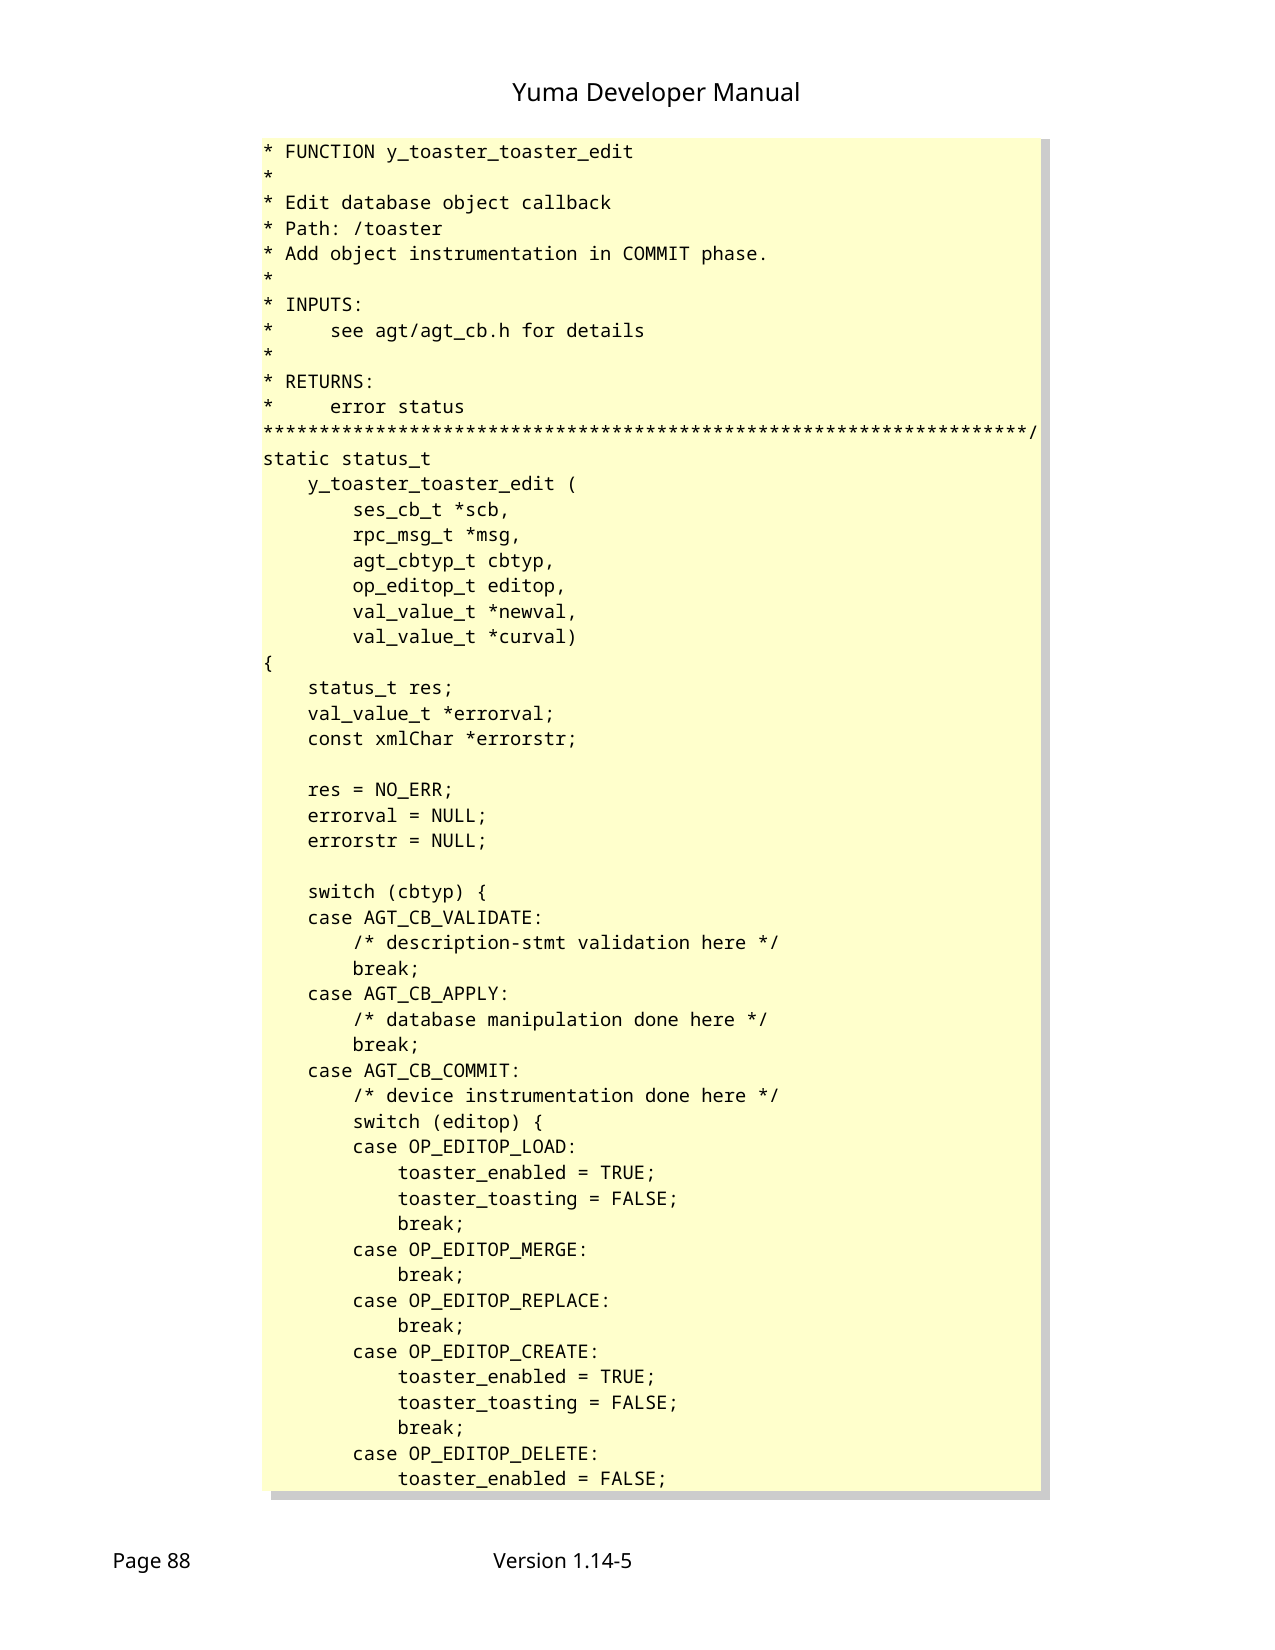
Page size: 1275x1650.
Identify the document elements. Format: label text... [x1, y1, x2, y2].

text * [262, 164, 1041, 189]
text /* description-stmt validation here */ [262, 930, 1041, 955]
text * [262, 343, 1041, 368]
text * see agt/agt_cb.h for details [262, 317, 1041, 343]
text break; [262, 1312, 1041, 1338]
text switch (cbtyp) { [262, 879, 1041, 904]
text toaster_enabled = FALSE; [262, 1466, 1041, 1491]
text val_value_t *newval, [262, 598, 1041, 623]
text op_editop_t editop, [262, 572, 1041, 598]
text errorval = NULL; [262, 802, 1041, 828]
text * Add object instrumentation in COMMIT phase. [262, 241, 1041, 266]
text break; [262, 955, 1041, 981]
text case AGT_CB_COMMIT: [262, 1057, 1041, 1083]
text toaster_enabled = TRUE; [262, 1159, 1041, 1185]
text * [262, 266, 1041, 292]
text val_value_t *curval) [262, 623, 1041, 649]
text switch (editop) { [262, 1108, 1041, 1134]
text agt_cbtyp_t cbtyp, [262, 547, 1041, 572]
text break; [262, 1210, 1041, 1236]
text res = NO_ERR; [262, 777, 1041, 802]
text * INPUTS: [262, 292, 1041, 317]
text * Edit database object callback [262, 189, 1041, 215]
text /* device instrumentation done here */ [262, 1083, 1041, 1108]
text ses_cb_t *scb, [262, 496, 1041, 521]
text case OP_EDITOP_CREATE: [262, 1338, 1041, 1363]
text y_toaster_toaster_edit ( [262, 470, 1041, 496]
text toaster_toasting = FALSE; [262, 1389, 1041, 1414]
text errorstr = NULL; [262, 828, 1041, 853]
text case OP_EDITOP_DELETE: [262, 1440, 1041, 1466]
text * FUNCTION y_toaster_toaster_edit [262, 138, 1041, 164]
text * RETURNS: [262, 368, 1041, 394]
text * error status [262, 394, 1041, 419]
text status_t res; [262, 674, 1041, 700]
text { [262, 649, 1041, 674]
text static status_t [262, 445, 1041, 470]
text toaster_enabled = TRUE; [262, 1363, 1041, 1389]
text val_value_t *errorval; [262, 700, 1041, 726]
text case OP_EDITOP_REPLACE: [262, 1287, 1041, 1312]
text case OP_EDITOP_LOAD: [262, 1134, 1041, 1159]
text ********************************************************************/ [262, 419, 1041, 445]
text case AGT_CB_APPLY: [262, 981, 1041, 1006]
text const xmlChar *errorstr; [262, 726, 1041, 751]
text /* database manipulation done here */ [262, 1006, 1041, 1032]
text break; [262, 1261, 1041, 1287]
text break; [262, 1032, 1041, 1057]
text toaster_toasting = FALSE; [262, 1185, 1041, 1210]
text break; [262, 1414, 1041, 1440]
text * Path: /toaster [262, 215, 1041, 241]
text case AGT_CB_VALIDATE: [262, 904, 1041, 930]
text case OP_EDITOP_MERGE: [262, 1236, 1041, 1261]
text rpc_msg_t *msg, [262, 521, 1041, 547]
